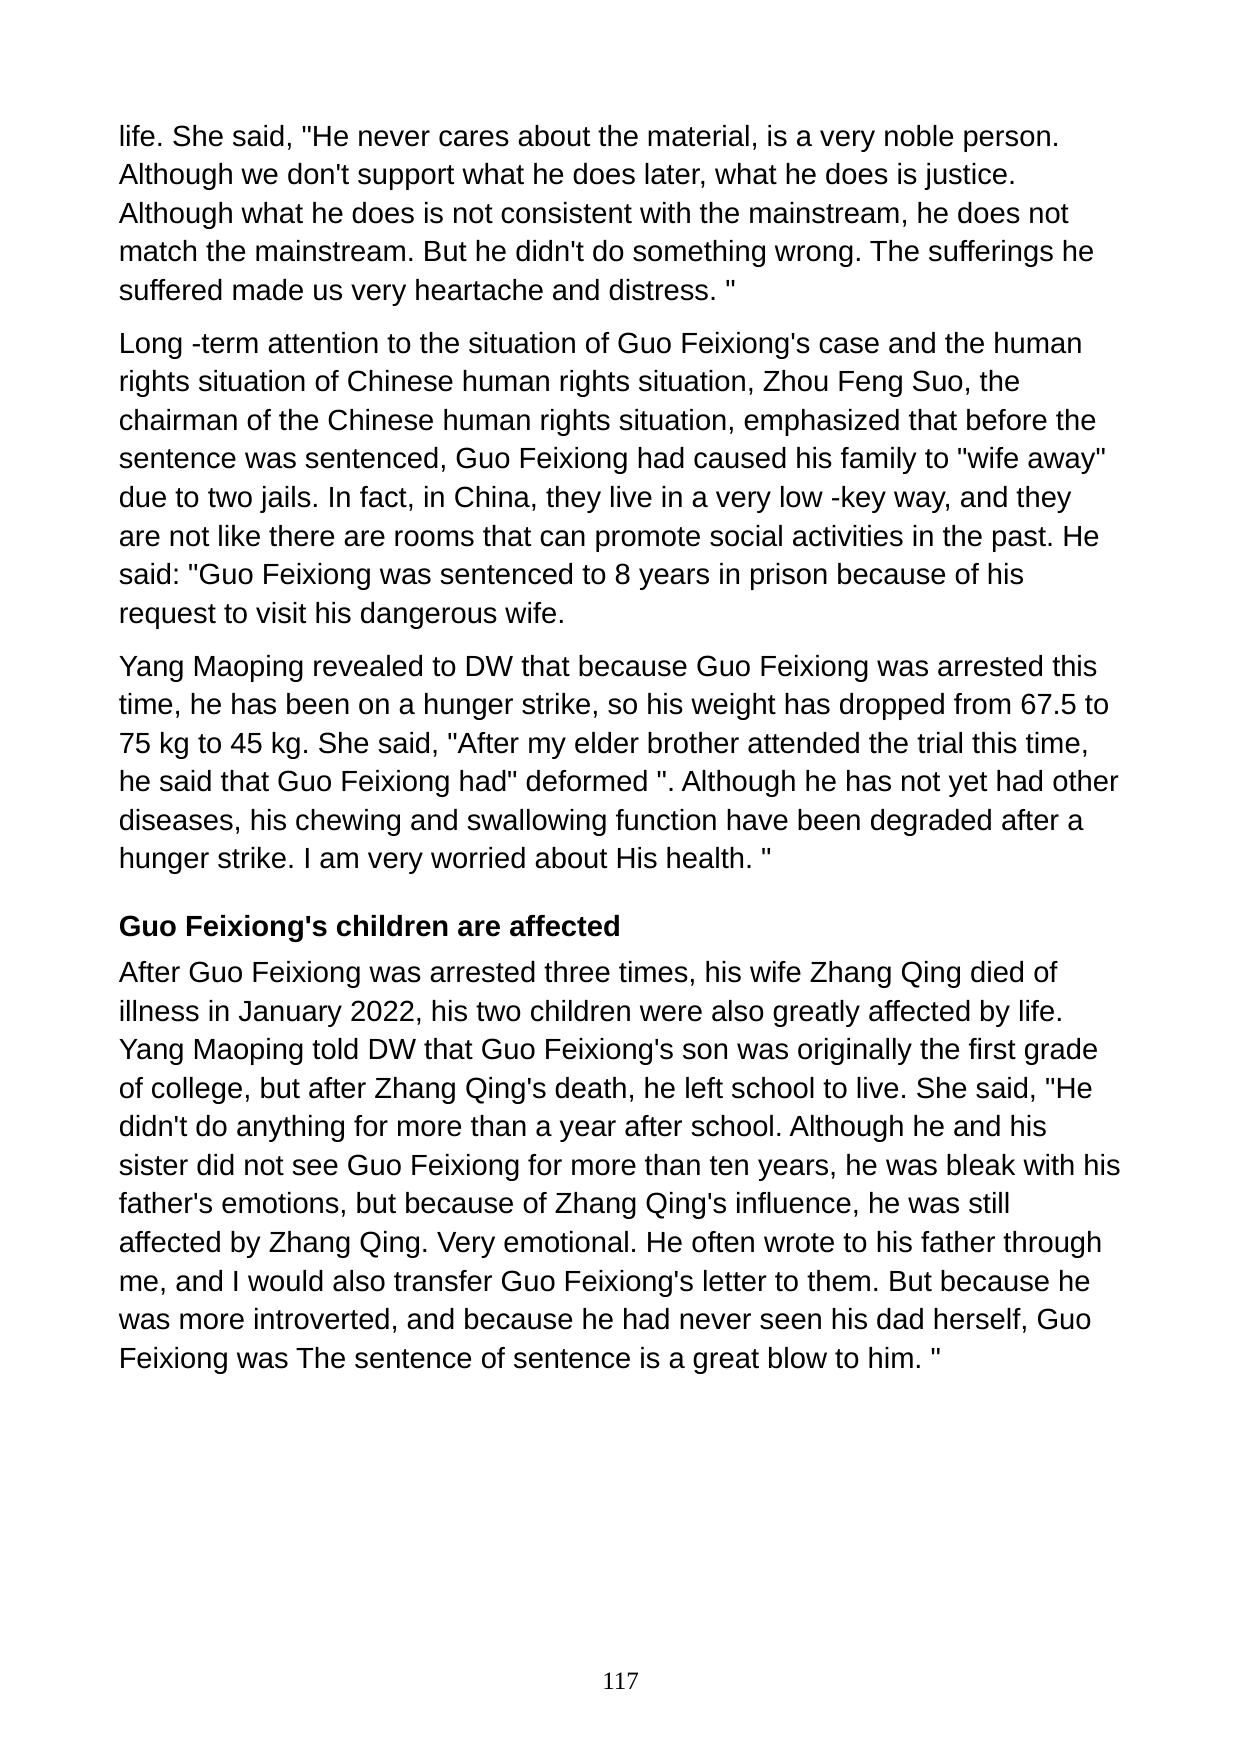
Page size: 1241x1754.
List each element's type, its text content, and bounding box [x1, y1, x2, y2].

text life. She said, "He never cares about the material, is a very noble person. Although we don't support what he does later, what he does is justice. Although what he does is not consistent with the mainstream, he does not match the mainstream. But he didn't do something wrong. The sufferings he suffered made us very heartache and distress. " [118, 118, 1122, 306]
text After Guo Feixiong was arrested three times, his wife Zhang Qing died of illness in January 2022, his two children were also greatly affected by life. Yang Maoping told DW that Guo Feixiong's son was originally the first grade of college, but after Zhang Qing's death, he left school to live. She said, "He didn't do anything for more than a year after school. Although he and his sister did not see Guo Feixiong for more than ten years, he was bleak with his father's emotions, but because of Zhang Qing's influence, he was still affected by Zhang Qing. Very emotional. He often wrote to his father through me, and I would also transfer Guo Feixiong's letter to them. But because he was more introverted, and because he had never seen his dad herself, Guo Feixiong was The sentence of sentence is a great blow to him. " [118, 955, 1122, 1374]
text Yang Maoping revealed to DW that because Guo Feixiong was arrested this time, he has been on a hunger strike, so his weight has dropped from 67.5 to 75 kg to 45 kg. She said, "After my elder brother attended the trial this time, he said that Guo Feixiong had" deformed ". Although he has not yet had other diseases, his chewing and swallowing function have been degraded after a hunger strike. I am very worried about His health. " [118, 649, 1122, 875]
subtitle Guo Feixiong's children are affected [118, 909, 1122, 943]
text Long -term attention to the situation of Guo Feixiong's case and the human rights situation of Chinese human rights situation, Zhou Feng Suo, the chairman of the Chinese human rights situation, emphasized that before the sentence was sentenced, Guo Feixiong had caused his family to "wife away" due to two jails. In fact, in China, they live in a very low -key way, and they are not like there are rooms that can promote social activities in the past. He said: "Guo Feixiong was sentenced to 8 years in prison because of his request to visit his dangerous wife. [118, 326, 1122, 629]
